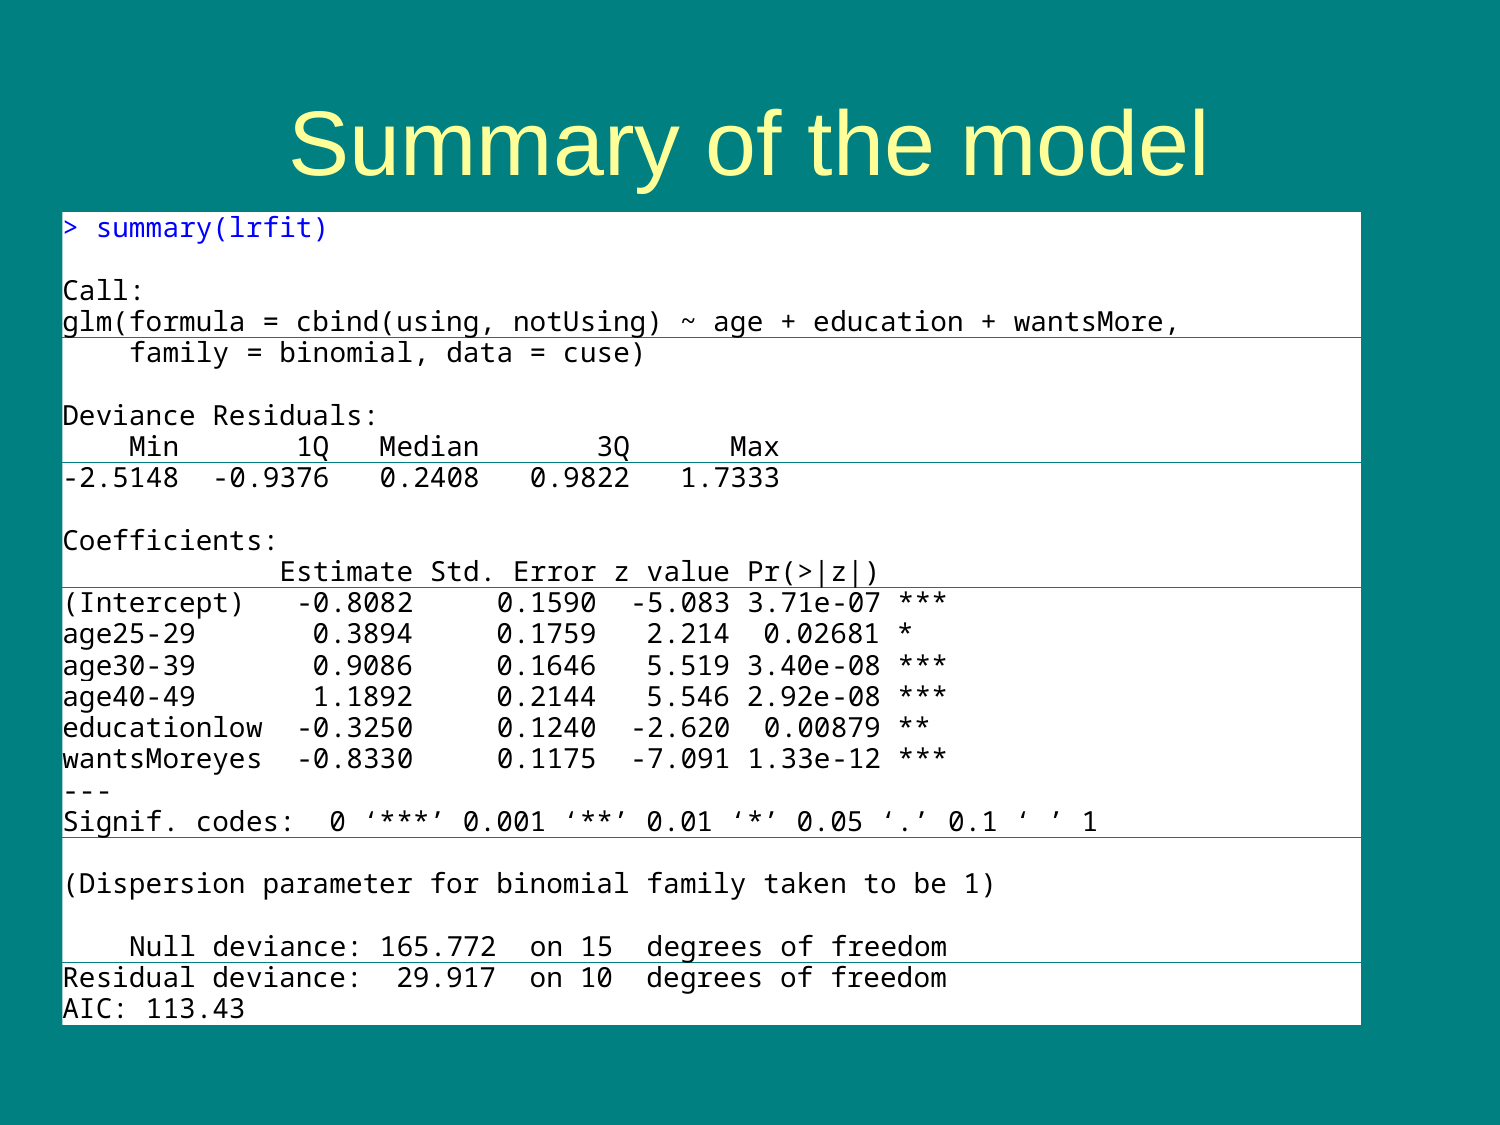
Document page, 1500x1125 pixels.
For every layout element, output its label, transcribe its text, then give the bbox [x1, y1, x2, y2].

title Summary of the model [75, 45, 1425, 233]
picture [62, 212, 1363, 1025]
